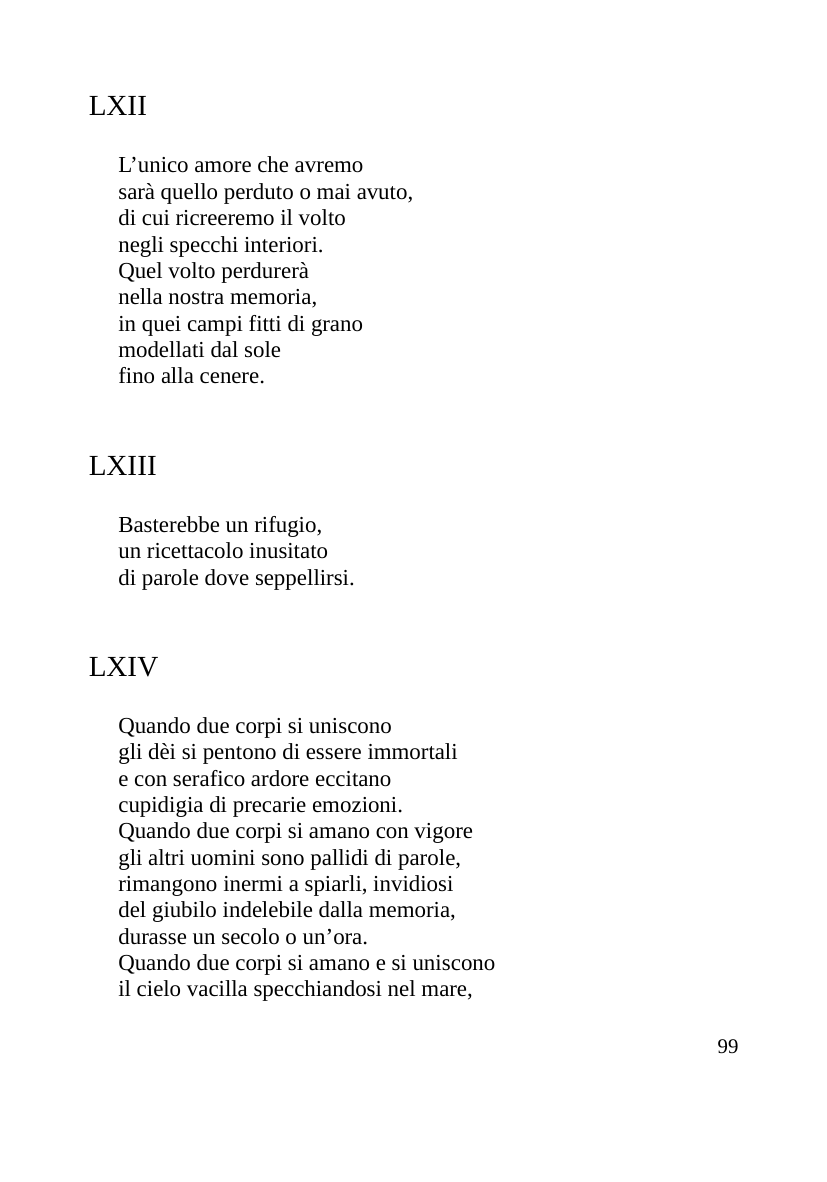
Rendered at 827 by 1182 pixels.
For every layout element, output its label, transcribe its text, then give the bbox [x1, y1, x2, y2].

text nella nostra memoria, [88, 283, 738, 310]
text Quando due corpi si amano con vigore [88, 817, 738, 844]
text e con serafico ardore eccitano [88, 765, 738, 791]
text L’unico amore che avremo [88, 152, 738, 178]
text rimangono inermi a spiarli, invidiosi [88, 870, 738, 896]
text LXIII [88, 448, 738, 481]
text di parole dove seppellirsi. [88, 563, 738, 590]
text Basterebbe un rifugio, [88, 511, 738, 537]
text in quei campi fitti di grano [88, 310, 738, 336]
text sarà quello perduto o mai avuto, [88, 178, 738, 204]
text di cui ricreeremo il volto [88, 204, 738, 231]
text gli dèi si pentono di essere immortali [88, 738, 738, 765]
text un ricettacolo inusitato [88, 537, 738, 563]
text modellati dal sole [88, 336, 738, 362]
text Quel volto perdurerà [88, 257, 738, 283]
text Quando due corpi si amano e si uniscono [88, 949, 738, 976]
text durasse un secolo o un’ora. [88, 923, 738, 949]
text negli specchi interiori. [88, 231, 738, 257]
text del giubilo indelebile dalla memoria, [88, 896, 738, 923]
text il cielo vacilla specchiandosi nel mare, [88, 976, 738, 1002]
text LXII [88, 88, 738, 122]
text gli altri uomini sono pallidi di parole, [88, 844, 738, 870]
text LXIV [88, 649, 738, 682]
text cupidigia di precarie emozioni. [88, 791, 738, 817]
text fino alla cenere. [88, 362, 738, 389]
text Quando due corpi si uniscono [88, 712, 738, 738]
